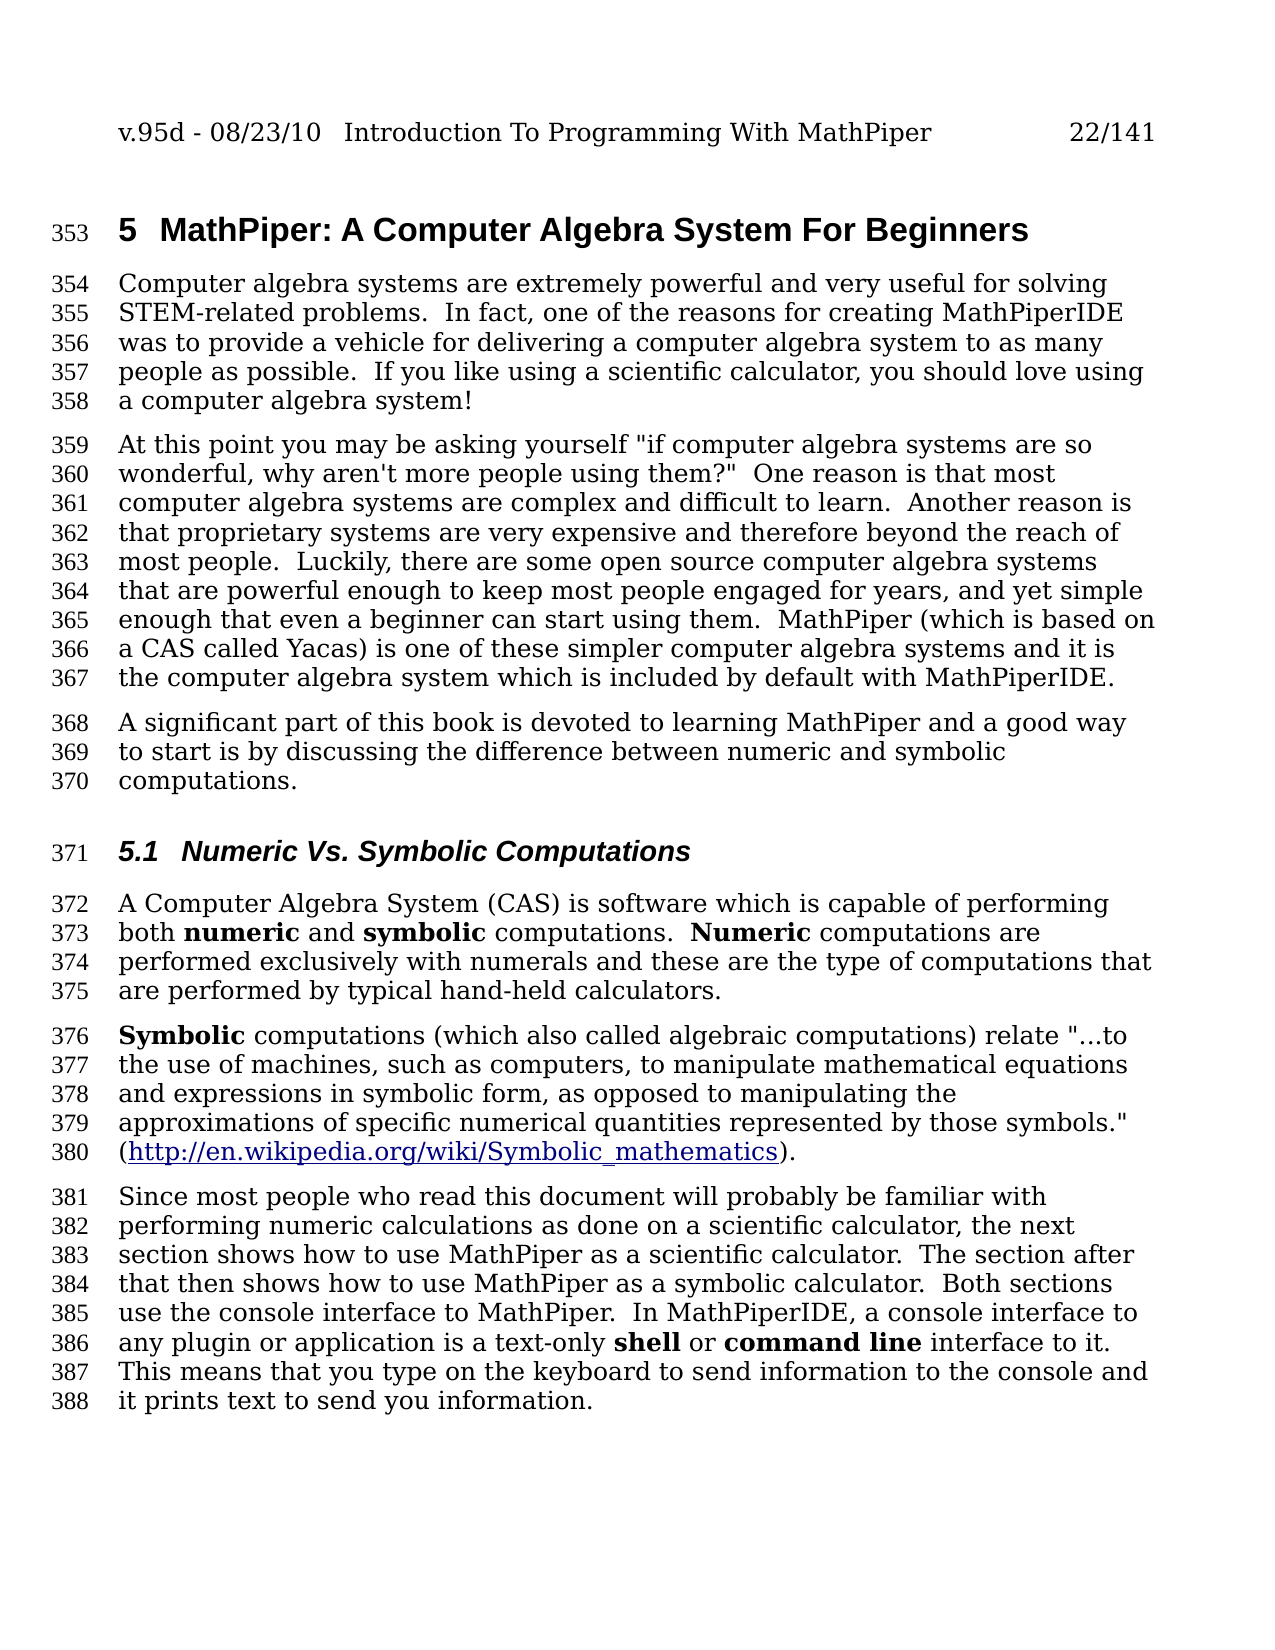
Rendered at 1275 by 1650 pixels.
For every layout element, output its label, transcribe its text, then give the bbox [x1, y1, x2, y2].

text A significant part of this book is devoted to learning MathPiper and a good way to start is by discussing the difference between numeric and symbolic computations. [118, 708, 1157, 795]
subtitle Numeric Vs. Symbolic Computations [118, 834, 1157, 868]
text Since most people who read this document will probably be familiar with performing numeric calculations as done on a scientific calculator, the next section shows how to use MathPiper as a scientific calculator. The section after that then shows how to use MathPiper as a symbolic calculator. Both sections use the console interface to MathPiper. In MathPiperIDE, a console interface to any plugin or application is a text-only shell or command line interface to it. This means that you type on the keyboard to send information to the console and it prints text to send you information. [118, 1182, 1157, 1415]
text Symbolic computations (which also called algebraic computations) relate "...to the use of machines, such as computers, to manipulate mathematical equations and expressions in symbolic form, as opposed to manipulating the approximations of specific numerical quantities represented by those symbols." (http://en.wikipedia.org/wiki/Symbolic_mathematics). [118, 1021, 1157, 1167]
text At this point you may be asking yourself "if computer algebra systems are so wonderful, why aren't more people using them?" One reason is that most computer algebra systems are complex and difficult to learn. Another reason is that proprietary systems are very expensive and therefore beyond the reach of most people. Luckily, there are some open source computer algebra systems that are powerful enough to keep most people engaged for years, and yet simple enough that even a beginner can start using them. MathPiper (which is based on a CAS called Yacas) is one of these simpler computer algebra systems and it is the computer algebra system which is included by default with MathPiperIDE. [118, 430, 1157, 693]
subtitle MathPiper: A Computer Algebra System For Beginners [118, 210, 1157, 248]
text A Computer Algebra System (CAS) is software which is capable of performing both numeric and symbolic computations. Numeric computations are performed exclusively with numerals and these are the type of computations that are performed by typical hand-held calculators. [118, 889, 1157, 1006]
text Computer algebra systems are extremely powerful and very useful for solving STEM-related problems. In fact, one of the reasons for creating MathPiperIDE was to provide a vehicle for delivering a computer algebra system to as many people as possible. If you like using a scientific calculator, you should love using a computer algebra system! [118, 269, 1157, 415]
